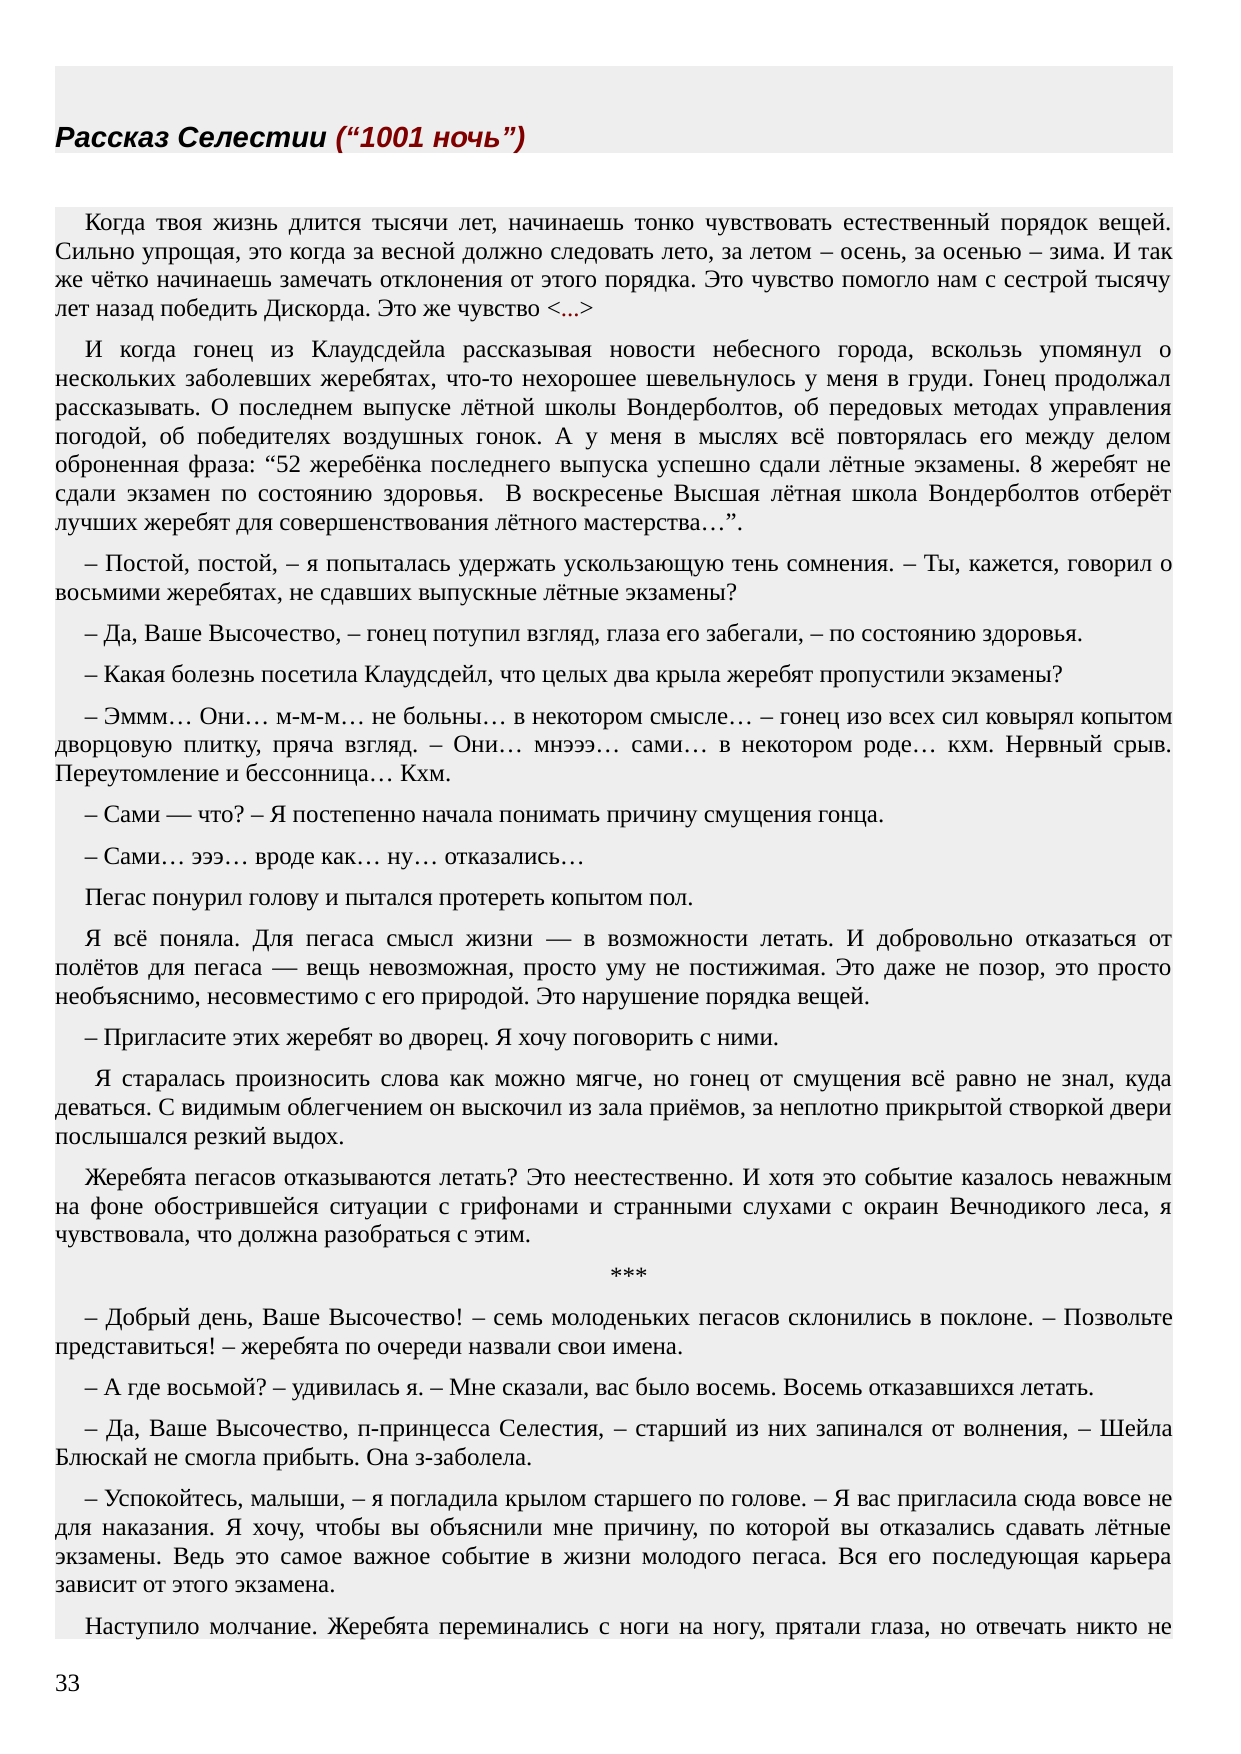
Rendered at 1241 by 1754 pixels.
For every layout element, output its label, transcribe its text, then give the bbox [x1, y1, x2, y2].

text – Сами… эээ… вроде как… ну… отказались… [55, 841, 1173, 869]
text Когда твоя жизнь длится тысячи лет, начинаешь тонко чувствовать естественный порядок вещей. Сильно упрощая, это когда за весной должно следовать лето, за летом – осень, за осенью – зима. И так же чётко начинаешь замечать отклонения от этого порядка. Это чувство помогло нам с сестрой тысячу лет назад победить Дискорда. Это же чувство <...> [55, 207, 1173, 322]
text – А где восьмой? – удивилась я. – Мне сказали, вас было восемь. Восемь отказавшихся летать. [55, 1372, 1173, 1401]
text Наступило молчание. Жеребята переминались с ноги на ногу, прятали глаза, но отвечать никто не [55, 1611, 1173, 1639]
text *** [55, 1261, 1173, 1289]
text – Да, Ваше Высочество, п-принцесса Селестия, – старший из них запинался от волнения, – Шейла Блюскай не смогла прибыть. Она з-заболела. [55, 1413, 1173, 1471]
text – Постой, постой, – я попыталась удержать ускользающую тень сомнения. – Ты, кажется, говорил о восьмими жеребятах, не сдавших выпускные лётные экзамены? [55, 548, 1173, 606]
text Я всё поняла. Для пегаса смысл жизни — в возможности летать. И добровольно отказаться от полётов для пегаса — вещь невозможная, просто уму не постижимая. Это даже не позор, это просто необъяснимо, несовместимо с его природой. Это нарушение порядка вещей. [55, 923, 1173, 1009]
subtitle Рассказ Селестии (“1001 ночь”) [55, 120, 1173, 153]
text Жеребята пегасов отказываются летать? Это неестественно. И хотя это событие казалось неважным на фоне обострившейся ситуации с грифонами и странными слухами с окраин Вечнодикого леса, я чувствовала, что должна разобраться с этим. [55, 1162, 1173, 1248]
text И когда гонец из Клаудсдейла рассказывая новости небесного города, вскользь упомянул о нескольких заболевших жеребятах, что-то нехорошее шевельнулось у меня в груди. Гонец продолжал рассказывать. О последнем выпуске лётной школы Вондерболтов, об передовых методах управления погодой, об победителях воздушных гонок. А у меня в мыслях всё повторялась его между делом оброненная фраза: “52 жеребёнка последнего выпуска успешно сдали лётные экзамены. 8 жеребят не сдали экзамен по состоянию здоровья. В воскресенье Высшая лётная школа Вондерболтов отберёт лучших жеребят для совершенствования лётного мастерства…”. [55, 334, 1173, 536]
text – Пригласите этих жеребят во дворец. Я хочу поговорить с ними. [55, 1022, 1173, 1051]
text Я старалась произносить слова как можно мягче, но гонец от смущения всё равно не знал, куда деваться. С видимым облегчением он выскочил из зала приёмов, за неплотно прикрытой створкой двери послышался резкий выдох. [55, 1063, 1173, 1149]
text – Успокойтесь, малыши, – я погладила крылом старшего по голове. – Я вас пригласила сюда вовсе не для наказания. Я хочу, чтобы вы объяснили мне причину, по которой вы отказались сдавать лётные экзамены. Ведь это самое важное событие в жизни молодого пегаса. Вся его последующая карьера зависит от этого экзамена. [55, 1483, 1173, 1598]
text – Да, Ваше Высочество, – гонец потупил взгляд, глаза его забегали, – по состоянию здоровья. [55, 618, 1173, 647]
text – Сами — что? – Я постепенно начала понимать причину смущения гонца. [55, 799, 1173, 828]
text – Добрый день, Ваше Высочество! – семь молоденьких пегасов склонились в поклоне. – Позвольте представиться! – жеребята по очереди назвали свои имена. [55, 1302, 1173, 1359]
text – Какая болезнь посетила Клаудсдейл, что целых два крыла жеребят пропустили экзамены? [55, 659, 1173, 688]
text – Эммм… Они… м-м-м… не больны… в некотором смысле… – гонец изо всех сил ковырял копытом дворцовую плитку, пряча взгляд. – Они… мнэээ… сами… в некотором роде… кхм. Нервный срыв. Переутомление и бессонница… Кхм. [55, 701, 1173, 787]
text Пегас понурил голову и пытался протереть копытом пол. [55, 882, 1173, 911]
